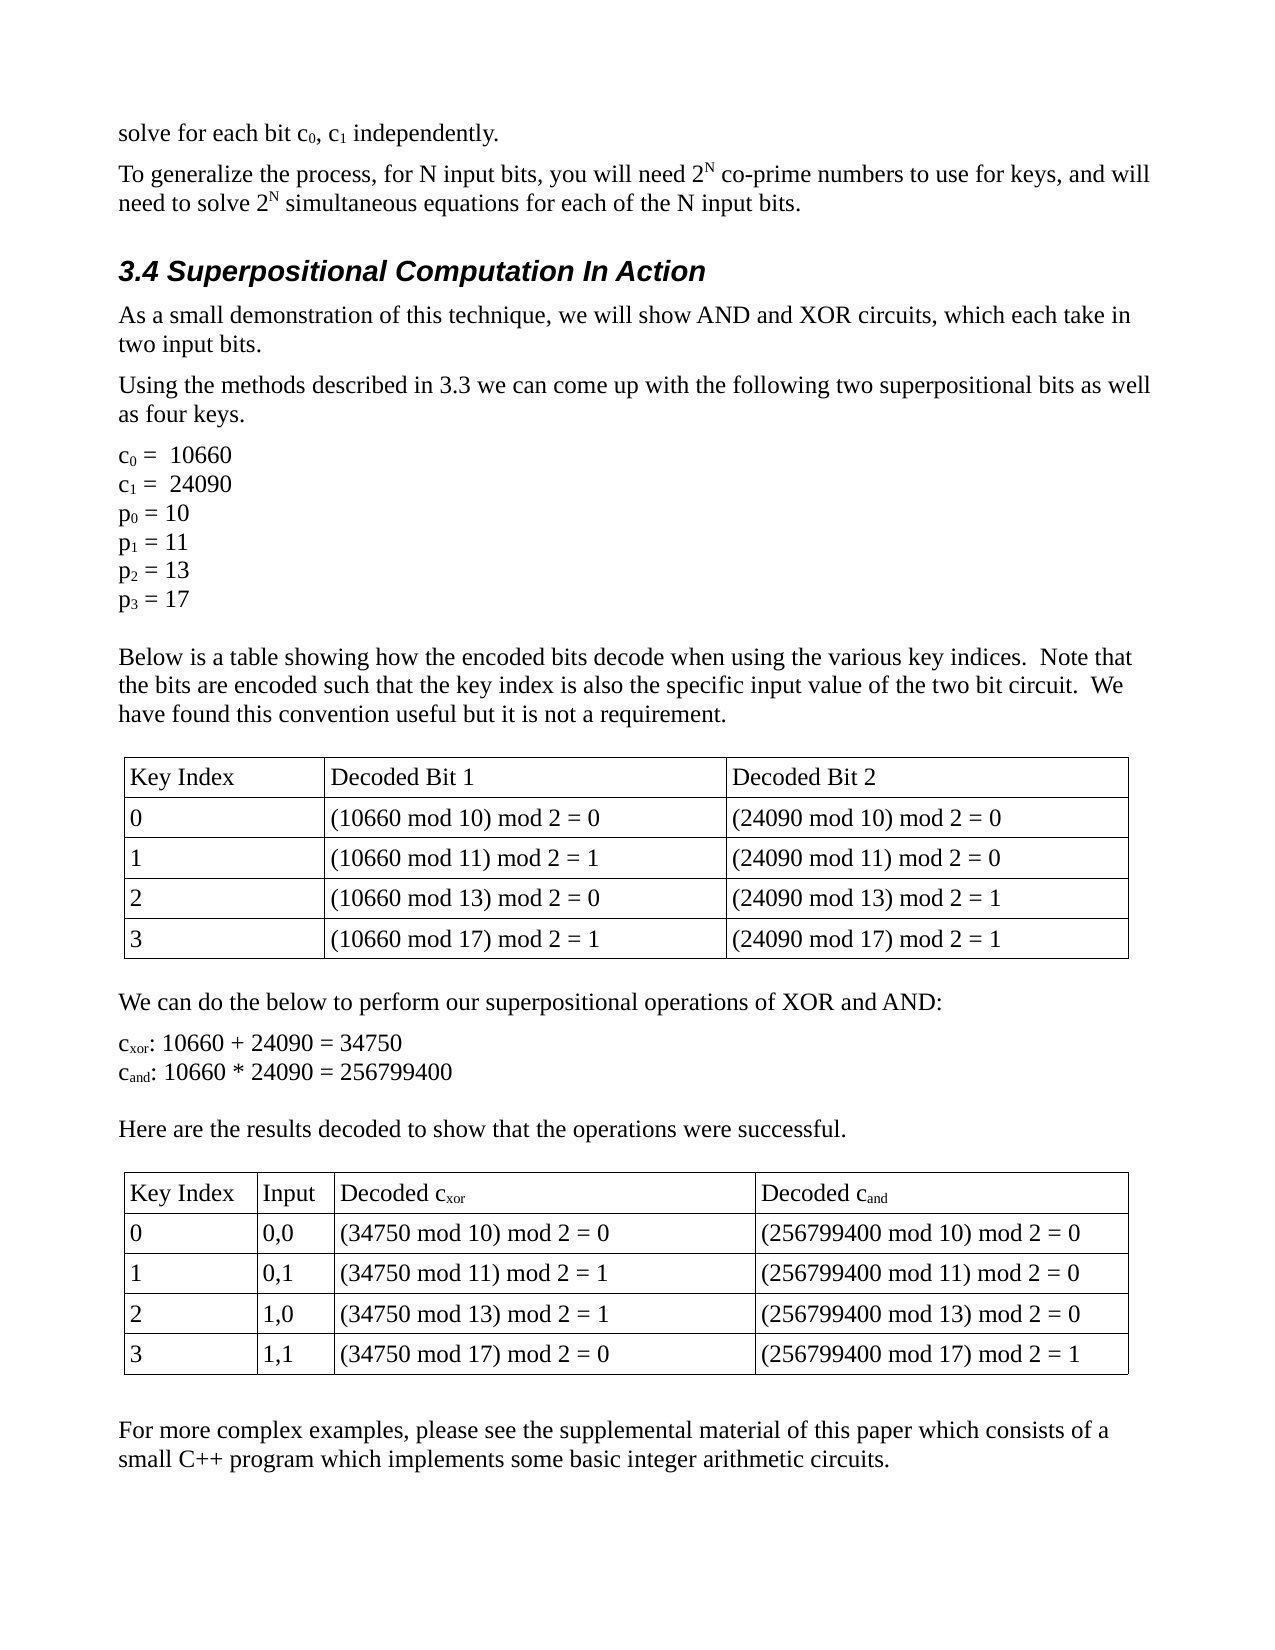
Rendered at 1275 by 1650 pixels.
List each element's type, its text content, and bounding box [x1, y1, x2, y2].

table_cell (24090 mod 13) mod 2 = 1 [727, 879, 1128, 918]
table_header Decoded cand [756, 1173, 1128, 1212]
text For more complex examples, please see the supplemental material of this paper which consists of a small C++ program which implements some basic integer arithmetic circuits. [118, 1415, 1157, 1472]
text p1 = 11 [118, 527, 1157, 555]
subtitle 3.4 Superpositional Computation In Action [118, 254, 1157, 288]
text p3 = 17 [118, 584, 1157, 613]
table_cell 1 [125, 838, 324, 878]
text As a small demonstration of this technique, we will show AND and XOR circuits, which each take in two input bits. [118, 300, 1157, 358]
table_cell 0,1 [258, 1254, 334, 1293]
table_cell 2 [125, 879, 324, 918]
table_cell (10660 mod 11) mod 2 = 1 [325, 838, 726, 878]
table_header Key Index [125, 1173, 257, 1212]
table_cell (34750 mod 11) mod 2 = 1 [335, 1254, 755, 1293]
table_header Decoded cxor [335, 1173, 755, 1212]
table_cell 3 [125, 919, 324, 958]
table_cell (256799400 mod 11) mod 2 = 0 [756, 1254, 1128, 1293]
text Here are the results decoded to show that the operations were successful. [118, 1114, 1157, 1143]
table_header Input [258, 1173, 334, 1212]
text c0 = 10660 [118, 440, 1157, 469]
table_cell (10660 mod 13) mod 2 = 0 [325, 879, 726, 918]
table_cell 1,1 [258, 1334, 334, 1374]
text p2 = 13 [118, 555, 1157, 584]
table_header Decoded Bit 1 [325, 758, 726, 797]
text Using the methods described in 3.3 we can come up with the following two superpositional bits as well as four keys. [118, 370, 1157, 428]
table_header Key Index [125, 758, 324, 797]
table_cell 0 [125, 1214, 257, 1253]
table_cell (34750 mod 17) mod 2 = 0 [335, 1334, 755, 1374]
table_cell (34750 mod 10) mod 2 = 0 [335, 1214, 755, 1253]
text To generalize the process, for N input bits, you will need 2N co-prime numbers to use for keys, and will need to solve 2N simultaneous equations for each of the N input bits. [118, 159, 1157, 217]
text Below is a table showing how the encoded bits decode when using the various key indices. Note that the bits are encoded such that the key index is also the specific input value of the two bit circuit. We have found this convention useful but it is not a requirement. [118, 642, 1157, 728]
table_cell (256799400 mod 10) mod 2 = 0 [756, 1214, 1128, 1253]
table_cell 0 [125, 798, 324, 837]
table_cell (24090 mod 11) mod 2 = 0 [727, 838, 1128, 878]
text p0 = 10 [118, 498, 1157, 527]
table_cell 1 [125, 1254, 257, 1293]
table_cell 0,0 [258, 1214, 334, 1253]
table_cell (10660 mod 10) mod 2 = 0 [325, 798, 726, 837]
table_cell 3 [125, 1334, 257, 1374]
table_cell (34750 mod 13) mod 2 = 1 [335, 1294, 755, 1333]
table_cell (256799400 mod 17) mod 2 = 1 [756, 1334, 1128, 1374]
text solve for each bit c0, c1 independently. [118, 118, 1157, 147]
text cxor: 10660 + 24090 = 34750 [118, 1028, 1157, 1057]
table_header Decoded Bit 2 [727, 758, 1128, 797]
text c1 = 24090 [118, 469, 1157, 498]
table_cell (24090 mod 10) mod 2 = 0 [727, 798, 1128, 837]
table_cell (10660 mod 17) mod 2 = 1 [325, 919, 726, 958]
table_cell 1,0 [258, 1294, 334, 1333]
text We can do the below to perform our superpositional operations of XOR and AND: [118, 987, 1157, 1016]
table_cell (24090 mod 17) mod 2 = 1 [727, 919, 1128, 958]
text cand: 10660 * 24090 = 256799400 [118, 1057, 1157, 1086]
table_cell 2 [125, 1294, 257, 1333]
table_cell (256799400 mod 13) mod 2 = 0 [756, 1294, 1128, 1333]
